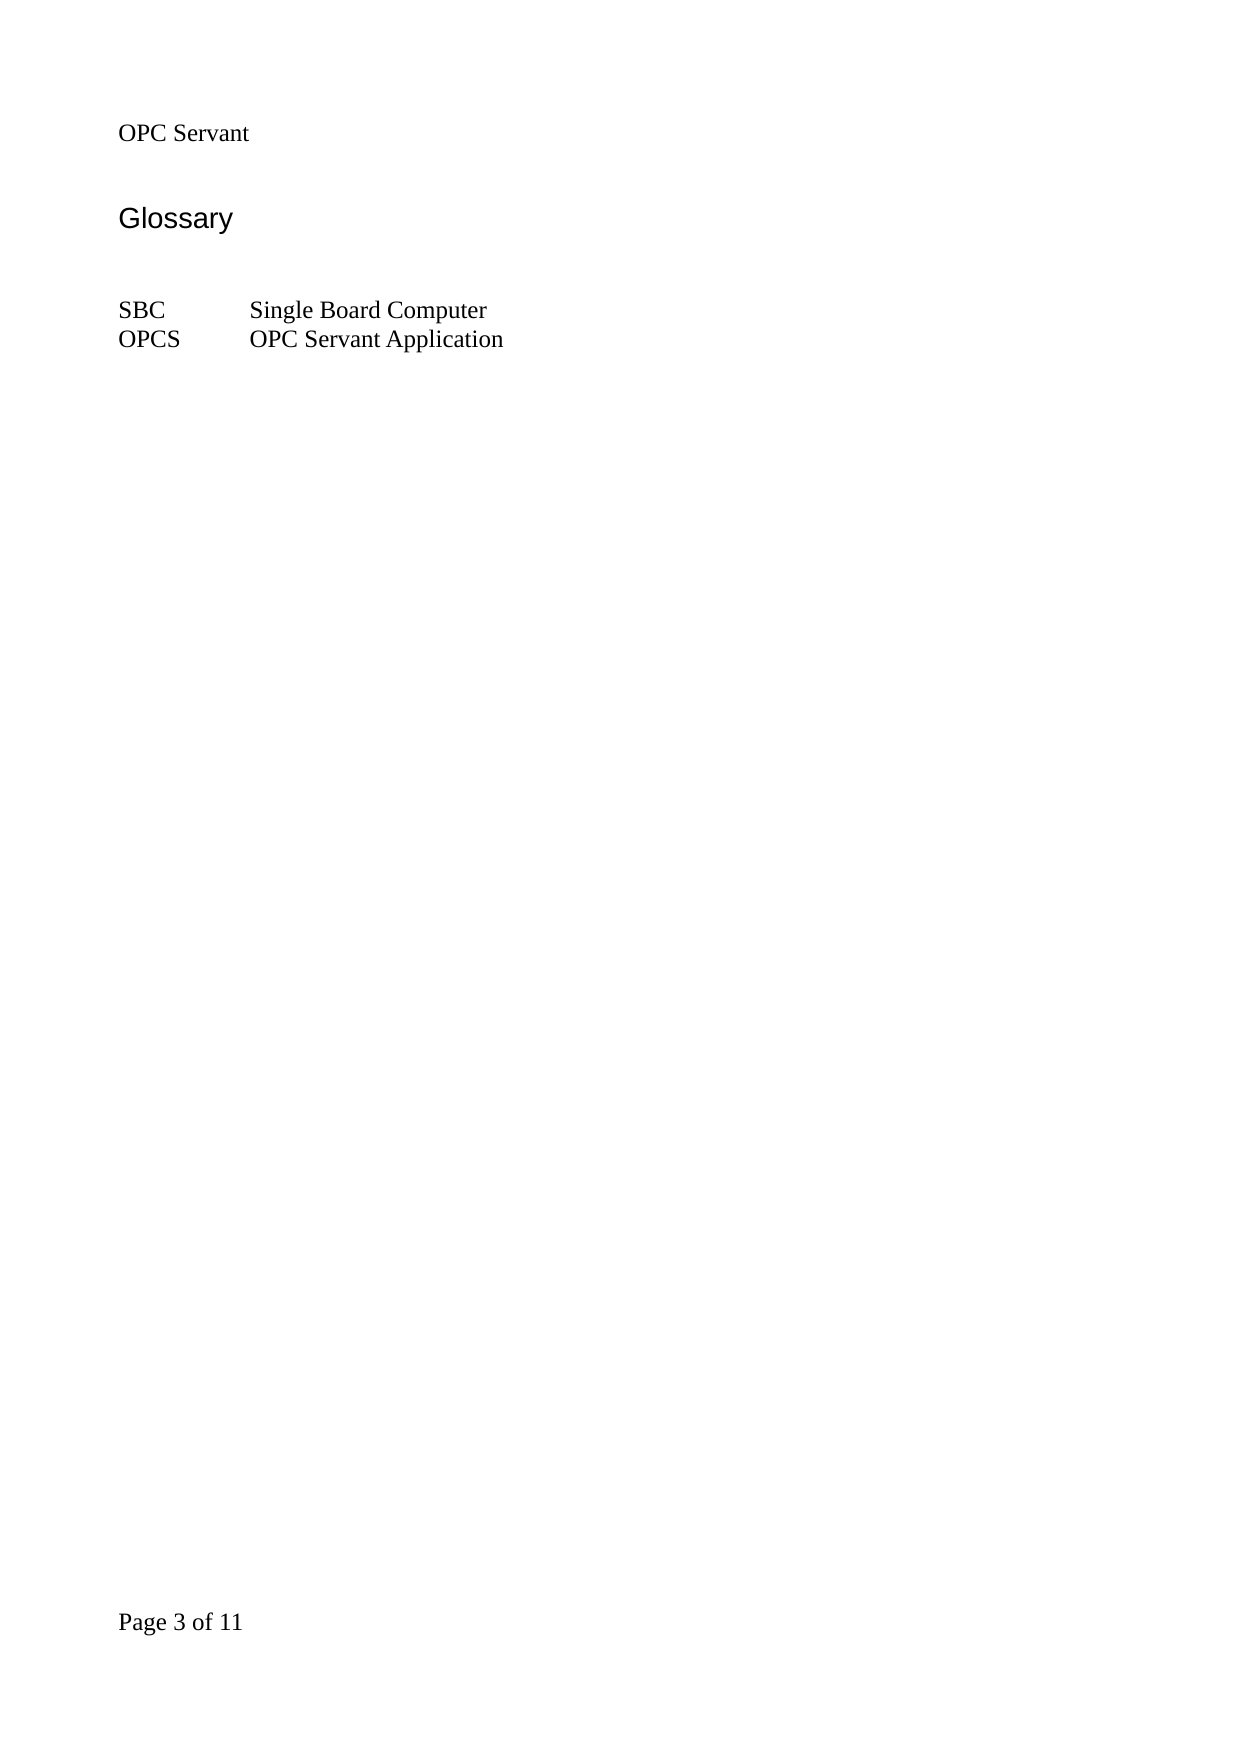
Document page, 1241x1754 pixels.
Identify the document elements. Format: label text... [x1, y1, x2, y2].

text OPCS OPC Servant Application [118, 324, 1122, 352]
subtitle Glossary [118, 201, 1122, 235]
text SBC Single Board Computer [118, 295, 1122, 324]
